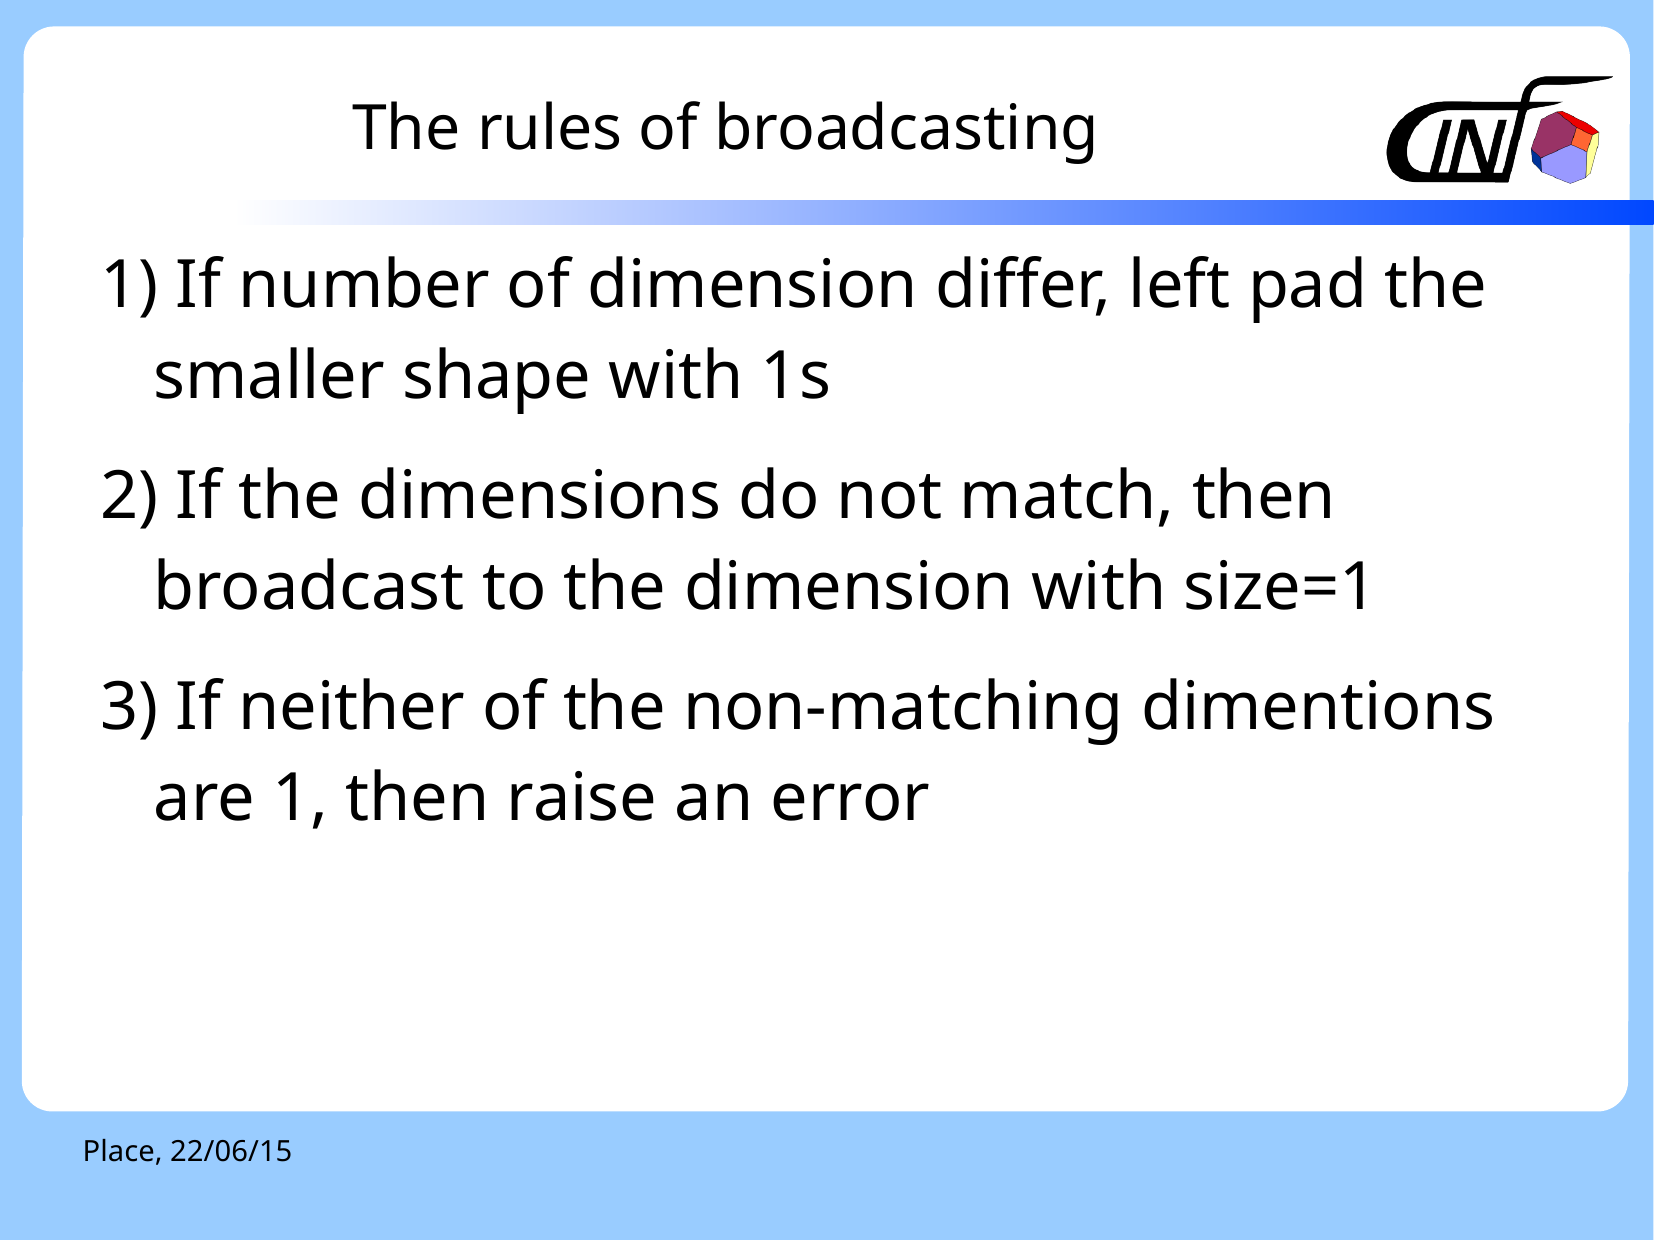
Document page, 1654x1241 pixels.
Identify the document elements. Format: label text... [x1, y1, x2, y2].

title The rules of broadcasting [82, 49, 1371, 201]
picture [1386, 76, 1613, 184]
list If number of dimension differ, left pad the smaller shape with 1s If the dimensions do not match, then broadcast to the dimension with size=1 If neither of the non-matching dimentions are 1, then raise an error [82, 236, 1595, 1055]
